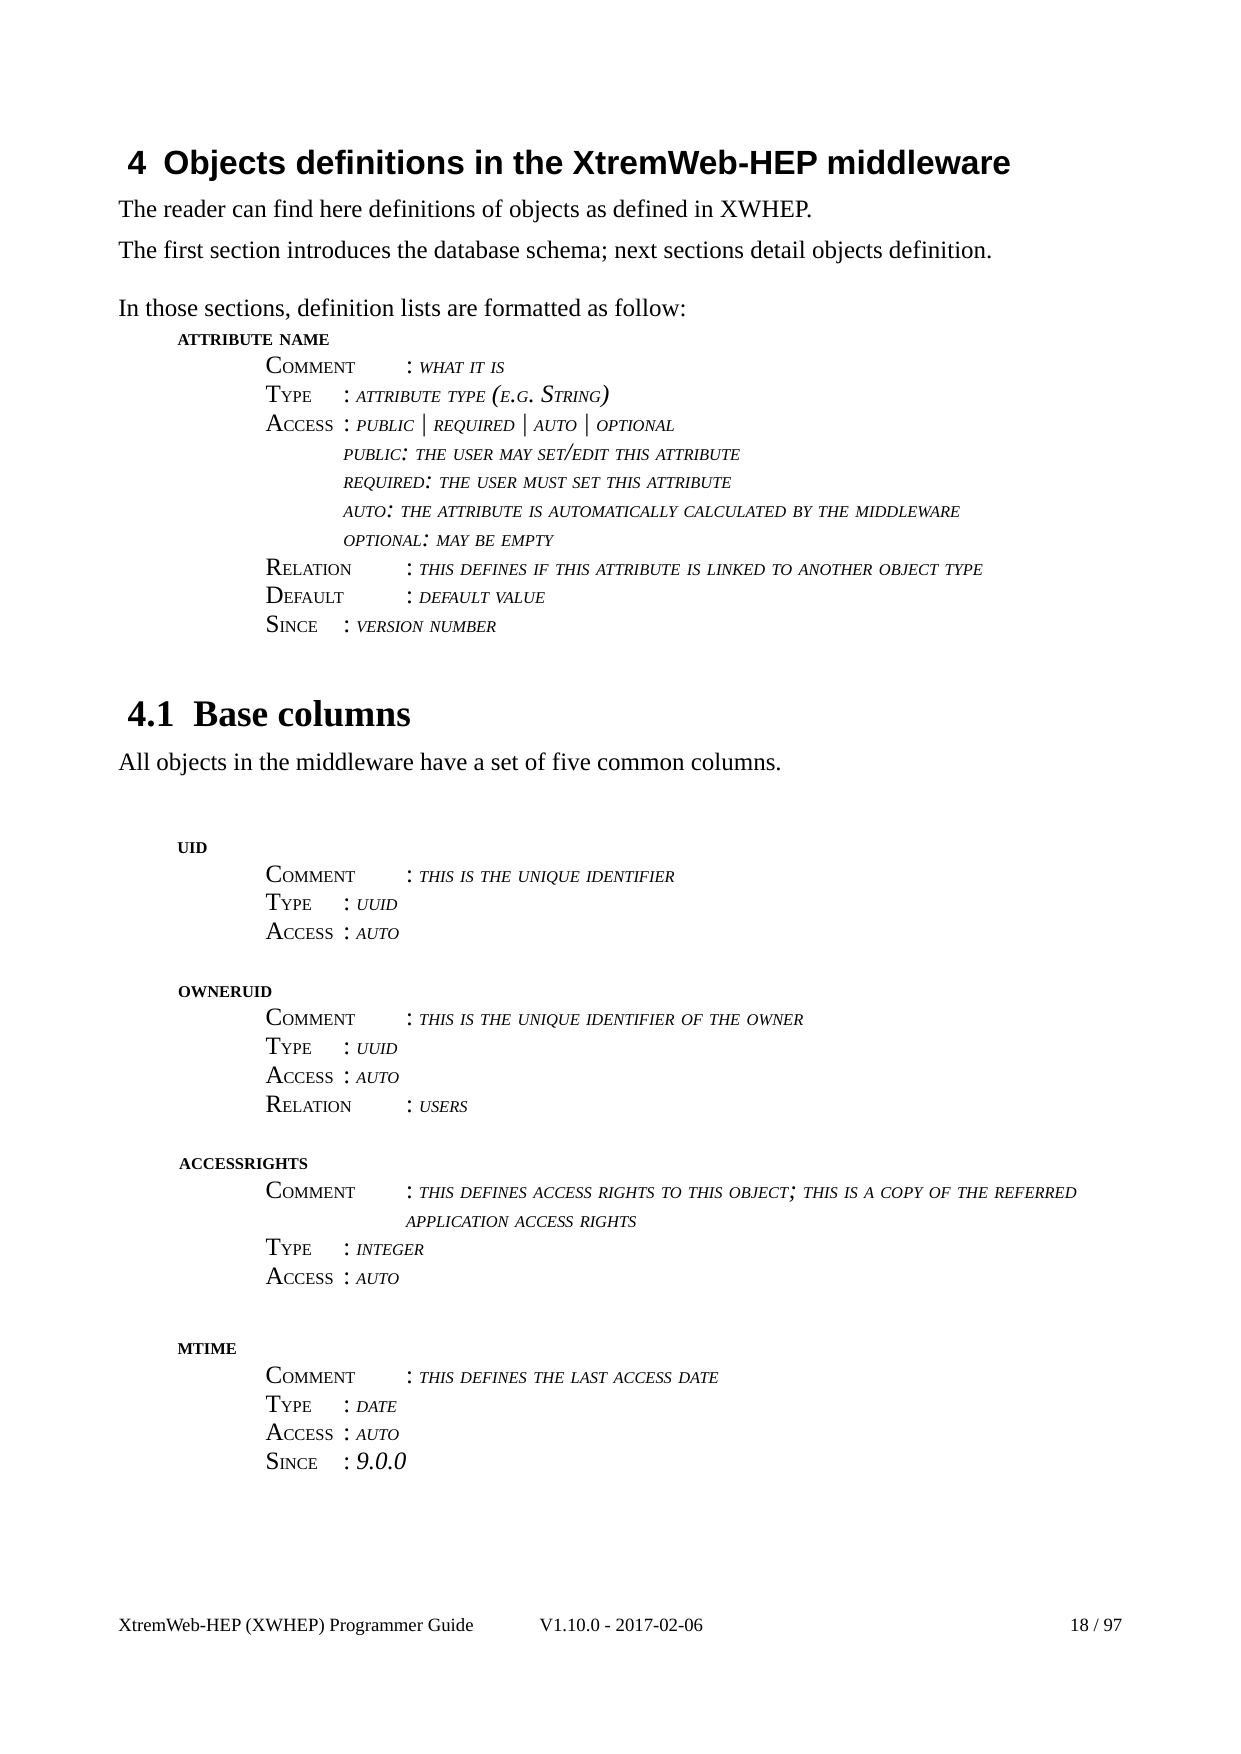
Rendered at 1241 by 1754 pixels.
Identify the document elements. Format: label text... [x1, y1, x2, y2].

text Comment : what it is [265, 351, 1122, 379]
text Access : public | required | auto | optional [265, 408, 1122, 437]
text The first section introduces the database schema; next sections detail objects definition. [118, 236, 1122, 264]
text Comment : this is the unique identifier of the owner [265, 1002, 1122, 1031]
text Type : uuid [265, 887, 1122, 916]
text Access : auto [265, 916, 1122, 945]
text owneruid [178, 974, 1122, 1002]
text The reader can find here definitions of objects as defined in XWHEP. [118, 194, 1122, 223]
text Comment : this defines access rights to this object; this is a copy of the referred application access rights [265, 1175, 1122, 1232]
text All objects in the middleware have a set of five common columns. [118, 747, 1122, 776]
text Type : uuid [265, 1031, 1122, 1060]
text public: the user may set/edit this attribute [265, 437, 1122, 466]
text attribute name [177, 322, 1122, 351]
text Since : version number [265, 609, 1122, 638]
text auto: the attribute is automatically calculated by the middleware [265, 494, 1122, 523]
text Default : default value [265, 581, 1122, 609]
text accessrights [179, 1146, 1122, 1175]
text Comment : this defines the last access date [265, 1360, 1122, 1389]
text Type : integer [265, 1232, 1122, 1261]
text Type : attribute type (e.g. String) [265, 379, 1122, 408]
text required: the user must set this attribute [265, 466, 1122, 494]
text Since : 9.0.0 [265, 1446, 1122, 1475]
text uid [118, 830, 1122, 859]
subtitle Base columns [118, 692, 1122, 735]
text Access : auto [265, 1060, 1122, 1089]
text Type : date [265, 1389, 1122, 1417]
text optional: may be empty [265, 523, 1122, 552]
text Comment : this is the unique identifier [265, 859, 1122, 887]
subtitle Objects definitions in the XtremWeb-HEP middleware [118, 143, 1122, 182]
text In those sections, definition lists are formatted as follow: [118, 293, 1122, 322]
text Access : auto [265, 1417, 1122, 1446]
text Relation : users [265, 1089, 1122, 1117]
text Access : auto [265, 1261, 1122, 1290]
text mtime [177, 1331, 1122, 1360]
text Relation : this defines if this attribute is linked to another object type [265, 552, 1122, 581]
